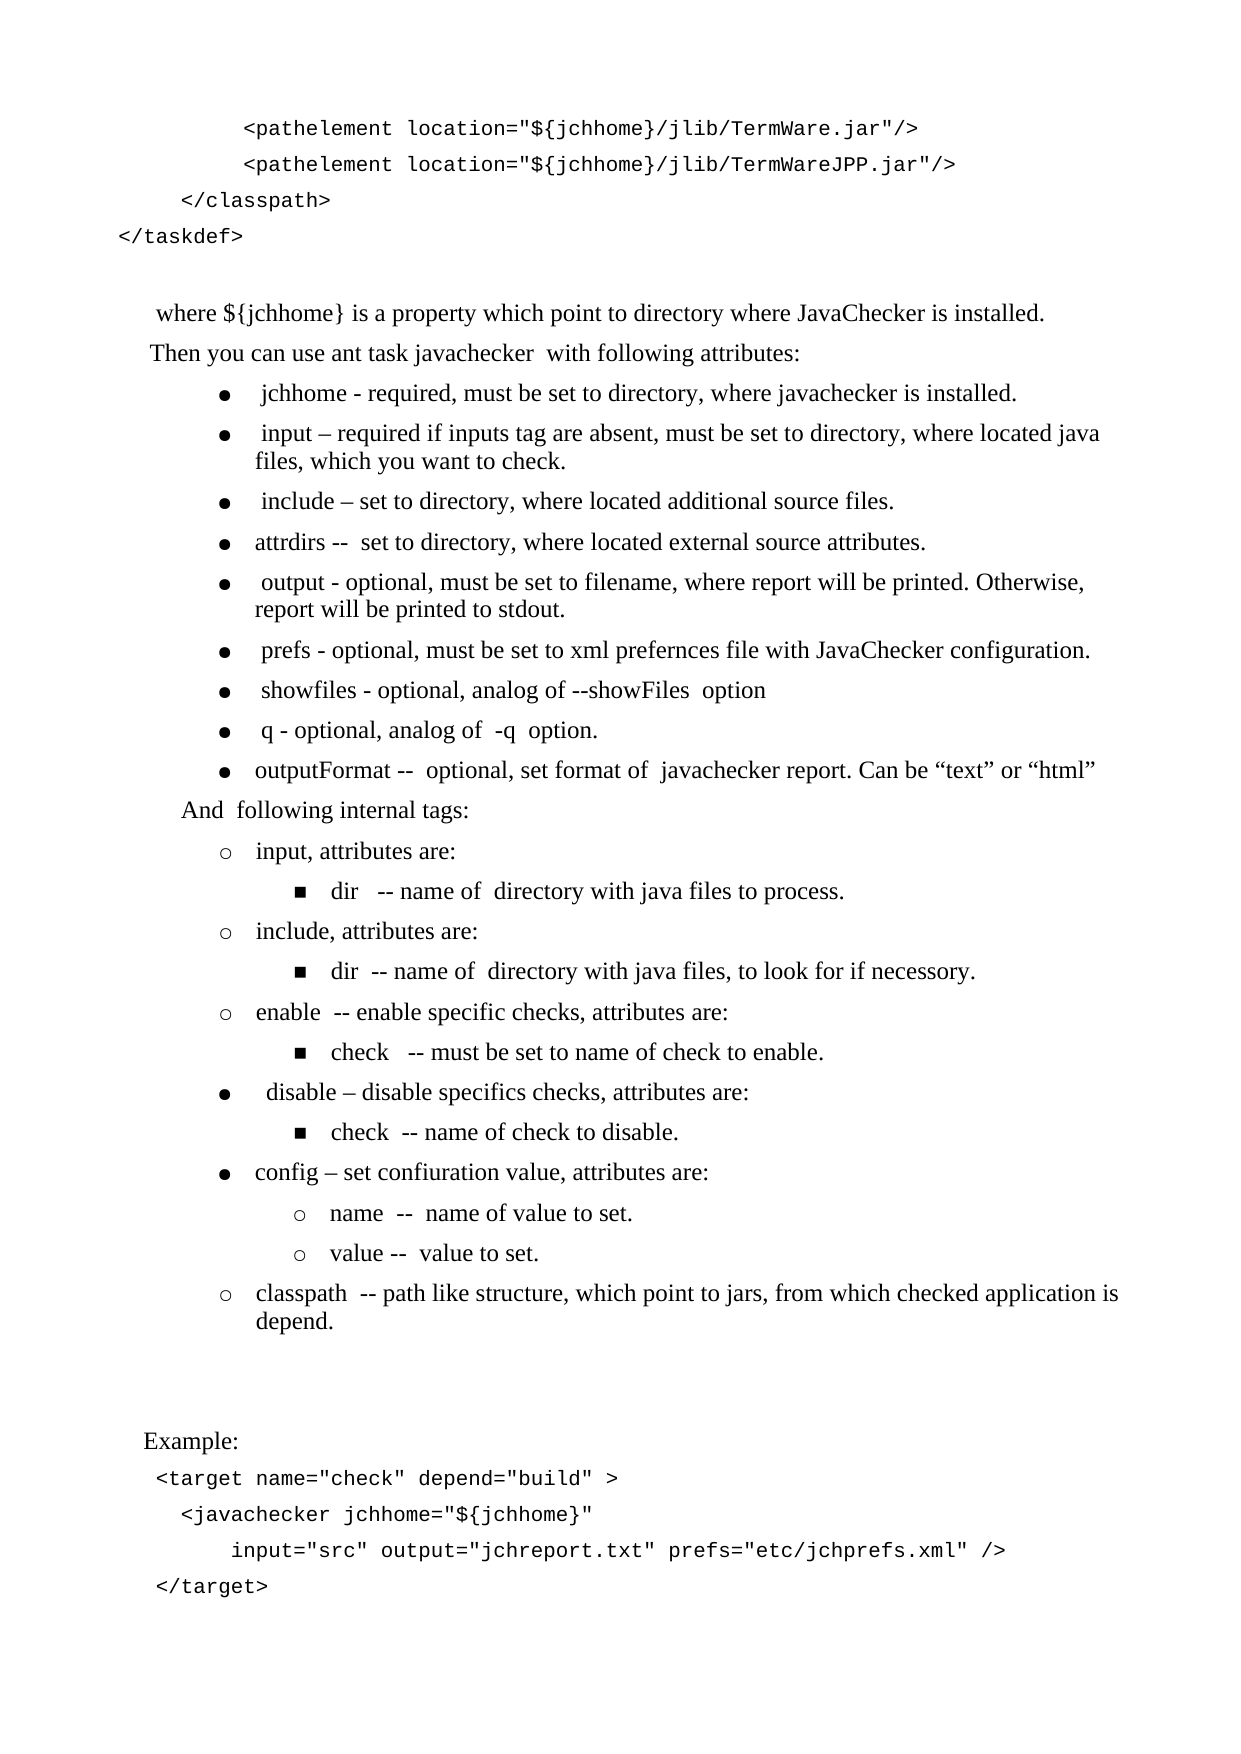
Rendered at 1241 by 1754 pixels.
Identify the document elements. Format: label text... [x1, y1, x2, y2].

list q - optional, analog of -q option. [217, 716, 1122, 744]
list config – set confiuration value, attributes are: [217, 1158, 1122, 1186]
text Then you can use ant task javachecker with following attributes: [118, 339, 1122, 367]
text Example: [118, 1427, 1122, 1455]
list attrdirs -- set to directory, where located external source attributes. [217, 528, 1122, 555]
text </target> [118, 1576, 1122, 1600]
list name -- name of value to set. [292, 1199, 1122, 1226]
list input, attributes are: [218, 837, 1122, 864]
text </taskdef> [118, 227, 1122, 250]
list input – required if inputs tag are absent, must be set to directory, where located java files, which you want to check. [217, 419, 1122, 475]
text input="src" output="jchreport.txt" prefs="etc/jchprefs.xml" /> [118, 1540, 1122, 1563]
text <pathelement location="${jchhome}/jlib/TermWareJPP.jar"/> [118, 154, 1122, 178]
list disable – disable specifics checks, attributes are: [217, 1078, 1122, 1106]
list outputFormat -- optional, set format of javachecker report. Can be “text” or “html” [217, 756, 1122, 784]
list jchhome - required, must be set to directory, where javachecker is installed. [217, 379, 1122, 407]
list output - optional, must be set to filename, where report will be printed. Otherwise, report will be printed to stdout. [217, 568, 1122, 623]
list include – set to directory, where located additional source files. [217, 487, 1122, 515]
list classpath -- path like structure, which point to jars, from which checked application is depend. [218, 1279, 1122, 1334]
list prefs - optional, must be set to xml prefernces file with JavaChecker configuration. [217, 636, 1122, 663]
list dir -- name of directory with java files, to look for if necessory. [293, 957, 1122, 985]
text </classpath> [118, 190, 1122, 214]
list enable -- enable specific checks, attributes are: [218, 998, 1122, 1025]
text <target name="check" depend="build" > [118, 1468, 1122, 1491]
list include, attributes are: [218, 917, 1122, 945]
list check -- must be set to name of check to enable. [293, 1038, 1122, 1066]
text <javachecker jchhome="${jchhome}" [118, 1504, 1122, 1527]
list And following internal tags: [143, 797, 1122, 824]
list showfiles - optional, analog of --showFiles option [217, 676, 1122, 704]
text <pathelement location="${jchhome}/jlib/TermWare.jar"/> [118, 118, 1122, 142]
list value -- value to set. [292, 1239, 1122, 1267]
list check -- name of check to disable. [293, 1118, 1122, 1146]
text where ${jchhome} is a property which point to directory where JavaChecker is installed. [118, 299, 1122, 327]
list dir -- name of directory with java files to process. [293, 877, 1122, 905]
